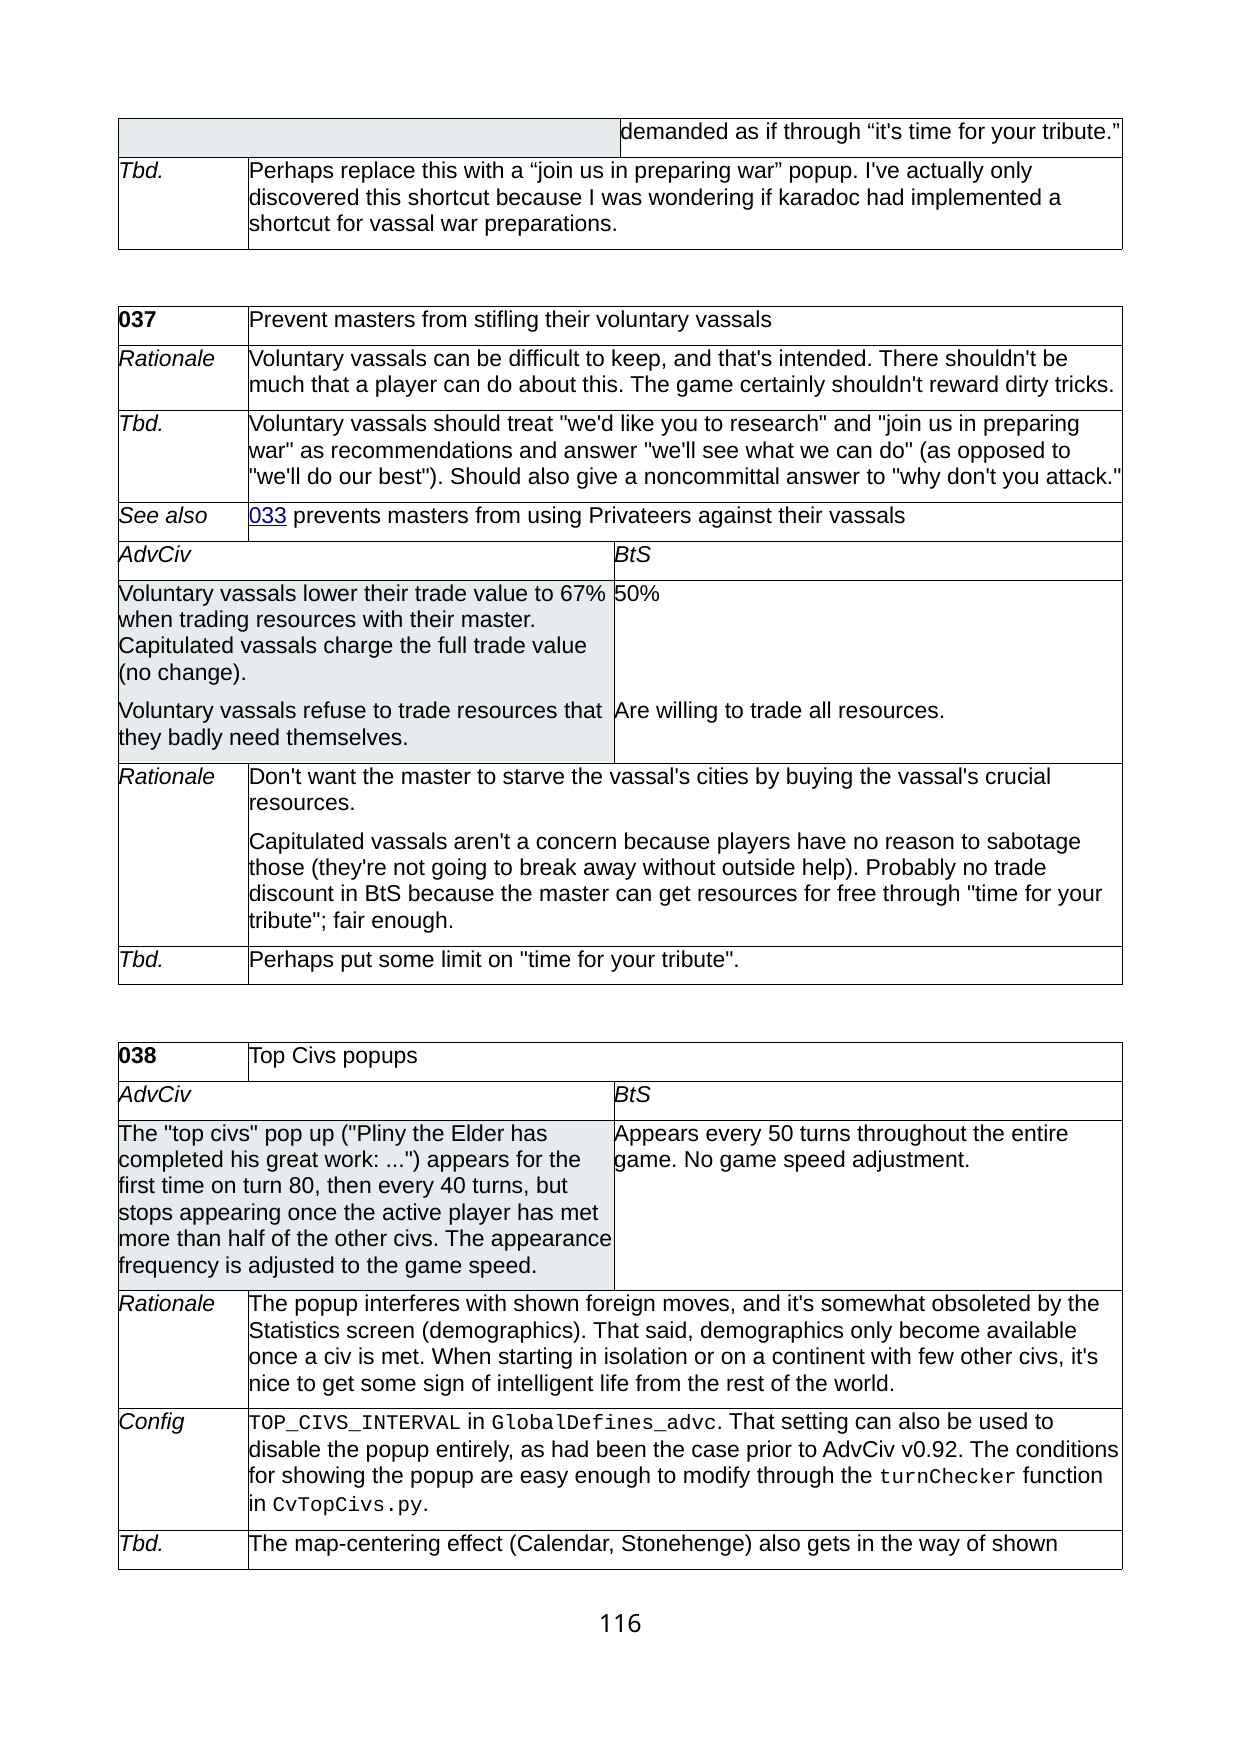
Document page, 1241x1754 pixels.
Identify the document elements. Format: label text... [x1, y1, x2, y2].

table_cell 50% Are willing to trade all resources. [615, 581, 1122, 762]
table_cell BtS [615, 1082, 1122, 1120]
table_cell demanded as if through “it's time for your tribute.” [621, 119, 1122, 157]
table_cell Voluntary vassals should treat "we'd like you to research" and "join us in preparing war" as recommendations and answer "we'll see what we can do" (as opposed to "we'll do our best"). Should also give a noncommittal answer to "why don't you attack." [249, 411, 1122, 502]
table_cell Rationale [119, 346, 248, 410]
table_cell Rationale [119, 1291, 248, 1408]
table_cell Tbd. [119, 947, 248, 984]
table_cell BtS [615, 542, 1122, 579]
table_cell Rationale [119, 764, 248, 946]
table_cell AdvCiv [119, 542, 614, 579]
table_header 037 [119, 307, 248, 345]
table_cell TOP_CIVS_INTERVAL in GlobalDefines_advc. That setting can also be used to disable the popup entirely, as had been the case prior to AdvCiv v0.92. The conditions for showing the popup are easy enough to modify through the turnChecker function in CvTopCivs.py. [249, 1409, 1122, 1530]
table_cell Voluntary vassals lower their trade value to 67% when trading resources with their master. Capitulated vassals charge the full trade value (no change). Voluntary vassals refuse to trade resources that they badly need themselves. [119, 581, 614, 762]
table_cell The popup interferes with shown foreign moves, and it's somewhat obsoleted by the Statistics screen (demographics). That said, demographics only become available once a civ is met. When starting in isolation or on a continent with few other civs, it's nice to get some sign of intelligent life from the rest of the world. [249, 1291, 1122, 1408]
table_cell Tbd. [119, 158, 248, 248]
table_cell AdvCiv [119, 1082, 614, 1120]
table_cell Perhaps replace this with a “join us in preparing war” popup. I've actually only discovered this shortcut because I was wondering if karadoc had implemented a shortcut for vassal war preparations. [249, 158, 1122, 248]
table_cell Perhaps put some limit on "time for your tribute". [249, 947, 1122, 984]
table_header Top Civs popups [249, 1043, 1122, 1081]
table_header Prevent masters from stifling their voluntary vassals [249, 307, 1122, 345]
table_header 038 [119, 1043, 248, 1081]
table_cell 033 prevents masters from using Privateers against their vassals [249, 503, 1122, 541]
table_cell Tbd. [119, 411, 248, 502]
table_cell The "top civs" pop up ("Pliny the Elder has completed his great work: ...") appears for the first time on turn 80, then every 40 turns, but stops appearing once the active player has met more than half of the other civs. The appearance frequency is adjusted to the game speed. [119, 1121, 614, 1290]
table_cell Appears every 50 turns throughout the entire game. No game speed adjustment. [615, 1121, 1122, 1290]
table_cell Tbd. [119, 1531, 248, 1569]
table_cell [119, 119, 620, 157]
table_cell Don't want the master to starve the vassal's cities by buying the vassal's crucial resources. Capitulated vassals aren't a concern because players have no reason to sabotage those (they're not going to break away without outside help). Probably no trade discount in BtS because the master can get resources for free through "time for your tribute"; fair enough. [249, 764, 1122, 946]
table_cell Config [119, 1409, 248, 1530]
table_cell See also [119, 503, 248, 541]
table_cell The map-centering effect (Calendar, Stonehenge) also gets in the way of shown [249, 1531, 1122, 1569]
table_cell Voluntary vassals can be difficult to keep, and that's intended. There shouldn't be much that a player can do about this. The game certainly shouldn't reward dirty tricks. [249, 346, 1122, 410]
